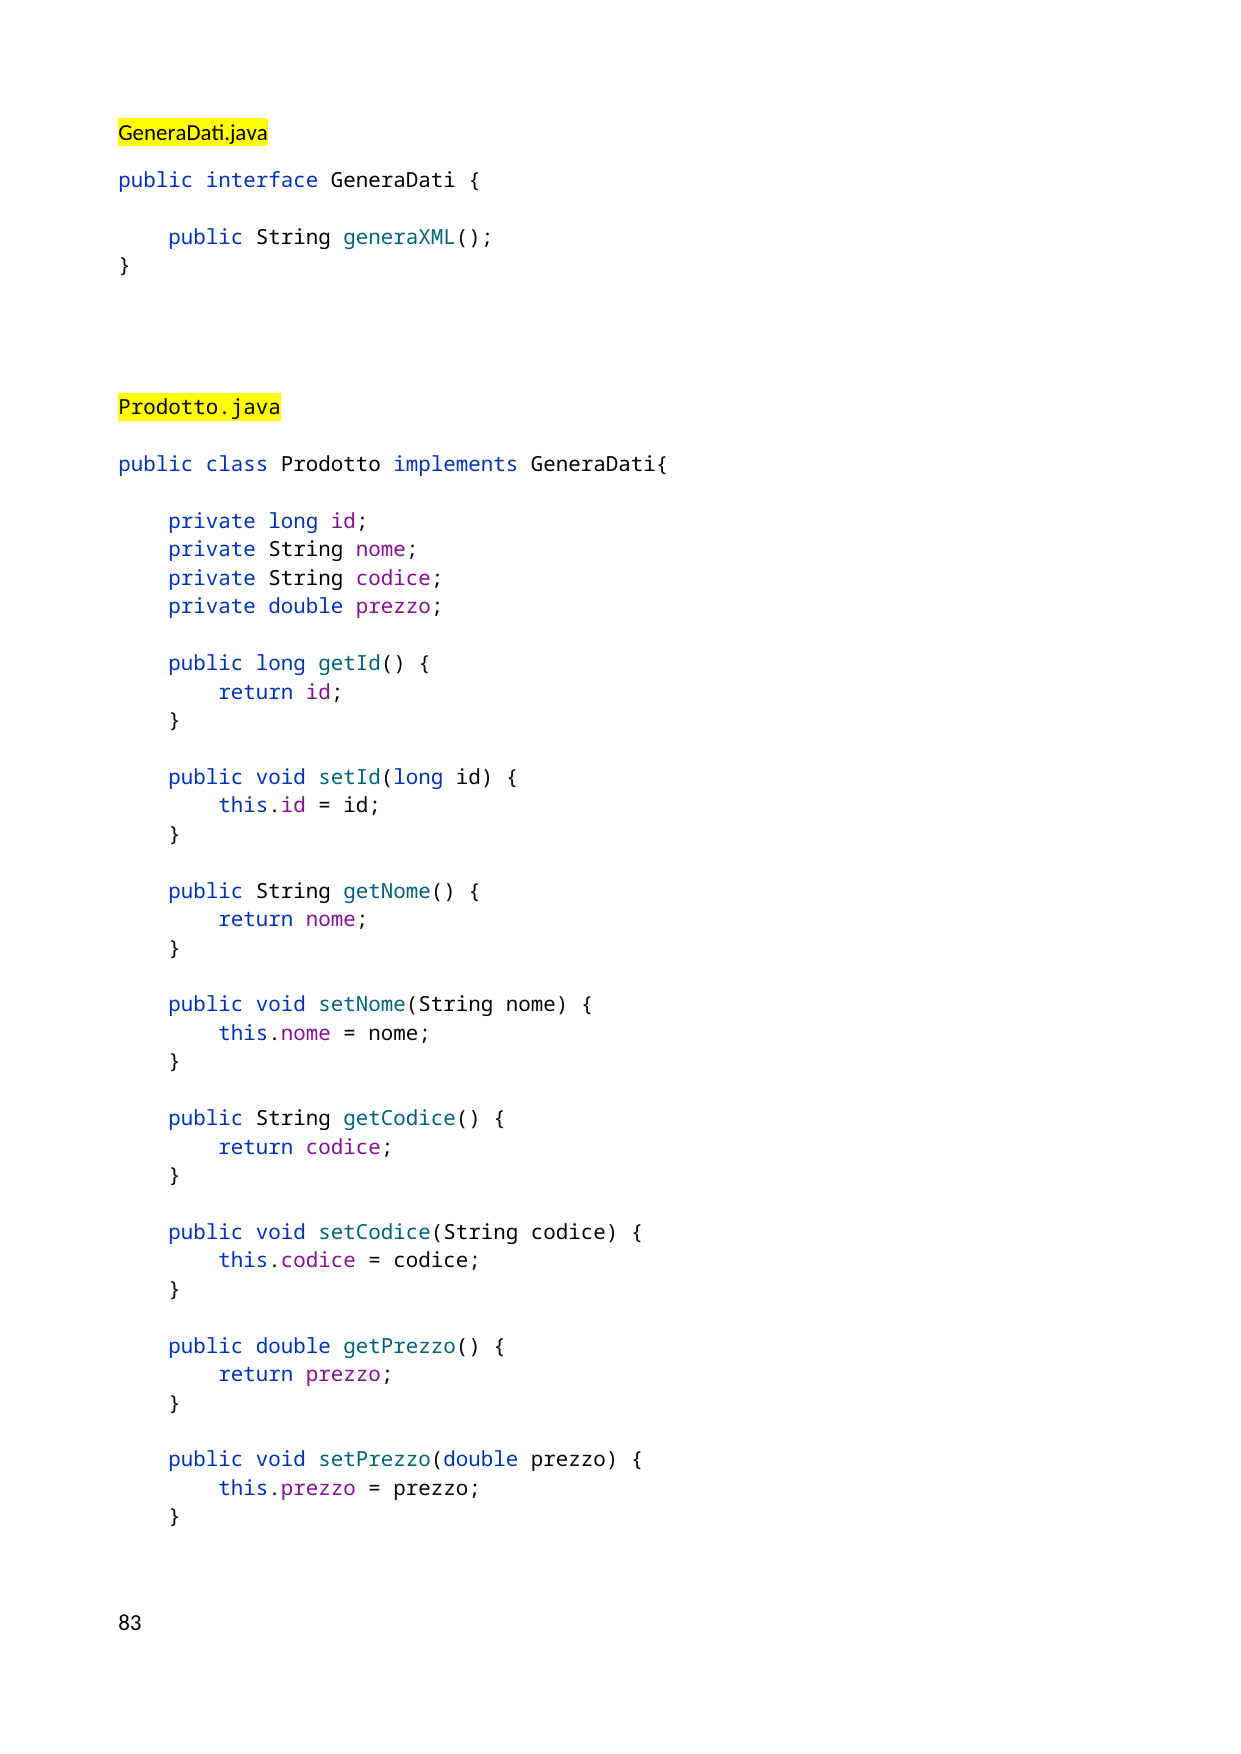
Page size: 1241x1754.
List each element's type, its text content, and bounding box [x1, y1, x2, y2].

text GeneraDati.java [118, 118, 1122, 146]
text Prodotto.java [118, 392, 1122, 421]
text public class Prodotto implements GeneraDati{ private long id; private String nome; private String codice; private double prezzo; public long getId() { return id; } public void setId(long id) { this.id = id; } public String getNome() { return nome; } public void setNome(String nome) { this.nome = nome; } public String getCodice() { return codice; } public void setCodice(String codice) { this.codice = codice; } public double getPrezzo() { return prezzo; } public void setPrezzo(double prezzo) { this.prezzo = prezzo; } [118, 449, 1122, 1558]
text public interface GeneraDati { public String generaXML(); } [118, 165, 1122, 279]
